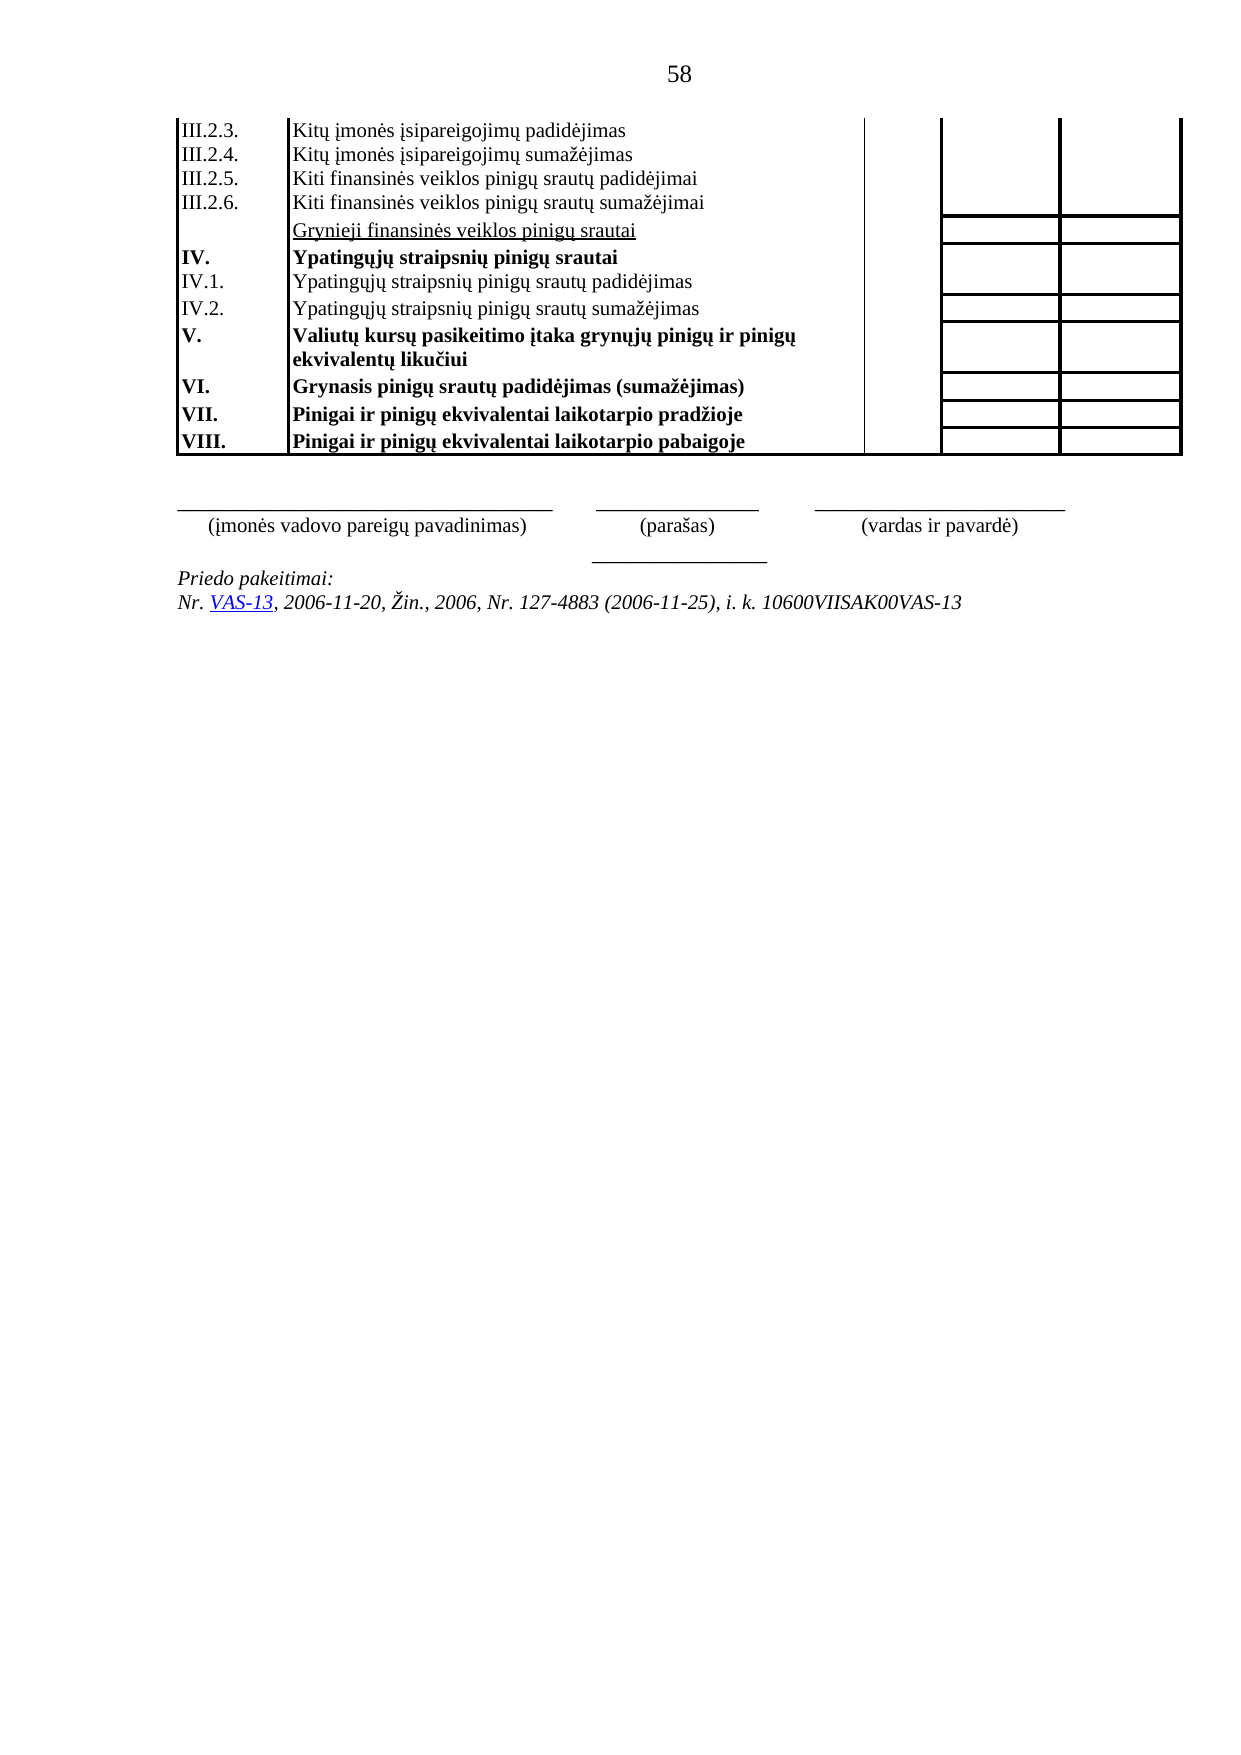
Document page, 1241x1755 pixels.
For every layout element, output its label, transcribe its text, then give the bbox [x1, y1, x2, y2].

table_cell [943, 323, 1058, 371]
table_cell [865, 426, 940, 453]
table_cell [865, 371, 940, 398]
table_cell [865, 190, 940, 214]
table_cell Pinigai ir pinigų ekvivalentai laikotarpio pabaigoje [290, 426, 864, 453]
text ______________________________ _____________ ____________________ [177, 485, 1181, 513]
table_cell Grynasis pinigų srautų padidėjimas (sumažėjimas) [290, 371, 864, 398]
table_cell [943, 245, 1058, 269]
table_cell [1062, 118, 1179, 142]
table_cell [943, 142, 1058, 166]
table_cell IV.2. [179, 293, 287, 320]
table_cell V. [179, 320, 287, 371]
table_cell III.2.5. [179, 166, 287, 190]
table_cell IV. [179, 242, 287, 269]
table_cell Kiti finansinės veiklos pinigų srautų padidėjimai [290, 166, 864, 190]
table_cell [1062, 323, 1179, 371]
table_cell [865, 269, 940, 293]
table_cell [865, 214, 940, 242]
text Priedo pakeitimai: [177, 566, 1181, 590]
table_cell [865, 399, 940, 426]
table_cell [1062, 402, 1179, 426]
table_cell Ypatingųjų straipsnių pinigų srautų padidėjimas [290, 269, 864, 293]
table_cell [1062, 166, 1179, 190]
table_cell [943, 190, 1058, 214]
table_cell [943, 429, 1058, 453]
table_cell [943, 402, 1058, 426]
table_cell [1062, 296, 1179, 320]
table_cell Valiutų kursų pasikeitimo įtaka grynųjų pinigų ir pinigų ekvivalentų likučiui [290, 320, 864, 371]
table_cell Grynieji finansinės veiklos pinigų srautai [290, 214, 864, 242]
table_cell [1062, 245, 1179, 269]
text (įmonės vadovo pareigų pavadinimas) (parašas) (vardas ir pavardė) [177, 513, 1181, 537]
table_cell III.2.3. [179, 118, 287, 142]
text Nr. VAS-13, 2006-11-20, Žin., 2006, Nr. 127-4883 (2006-11-25), i. k. 10600VIISAK00VAS-13 [177, 590, 1181, 614]
table_cell [943, 269, 1058, 293]
table_cell [865, 242, 940, 269]
table_cell [1062, 142, 1179, 166]
table_cell [865, 142, 940, 166]
table_cell VII. [179, 399, 287, 426]
table_cell Pinigai ir pinigų ekvivalentai laikotarpio pradžioje [290, 399, 864, 426]
table_cell [943, 374, 1058, 398]
table_cell [865, 118, 940, 142]
text ______________ [177, 537, 1181, 566]
table_cell [1062, 429, 1179, 453]
table_cell [943, 166, 1058, 190]
table_cell [943, 118, 1058, 142]
table_cell IV.1. [179, 269, 287, 293]
table_cell [865, 320, 940, 371]
table_cell III.2.4. [179, 142, 287, 166]
table_cell [1062, 374, 1179, 398]
table_cell Ypatingųjų straipsnių pinigų srautai [290, 242, 864, 269]
table_cell VI. [179, 371, 287, 398]
table_cell III.2.6. [179, 190, 287, 214]
table_cell [1062, 269, 1179, 293]
table_cell [1062, 218, 1179, 242]
table_cell Ypatingųjų straipsnių pinigų srautų sumažėjimas [290, 293, 864, 320]
table_cell [1062, 190, 1179, 214]
table_cell [179, 214, 287, 242]
table_cell Kiti finansinės veiklos pinigų srautų sumažėjimai [290, 190, 864, 214]
table_cell Kitų įmonės įsipareigojimų padidėjimas [290, 118, 864, 142]
table_cell [943, 218, 1058, 242]
table_cell [865, 293, 940, 320]
table_cell [943, 296, 1058, 320]
table_cell [865, 166, 940, 190]
table_cell Kitų įmonės įsipareigojimų sumažėjimas [290, 142, 864, 166]
table_cell VIII. [179, 426, 287, 453]
